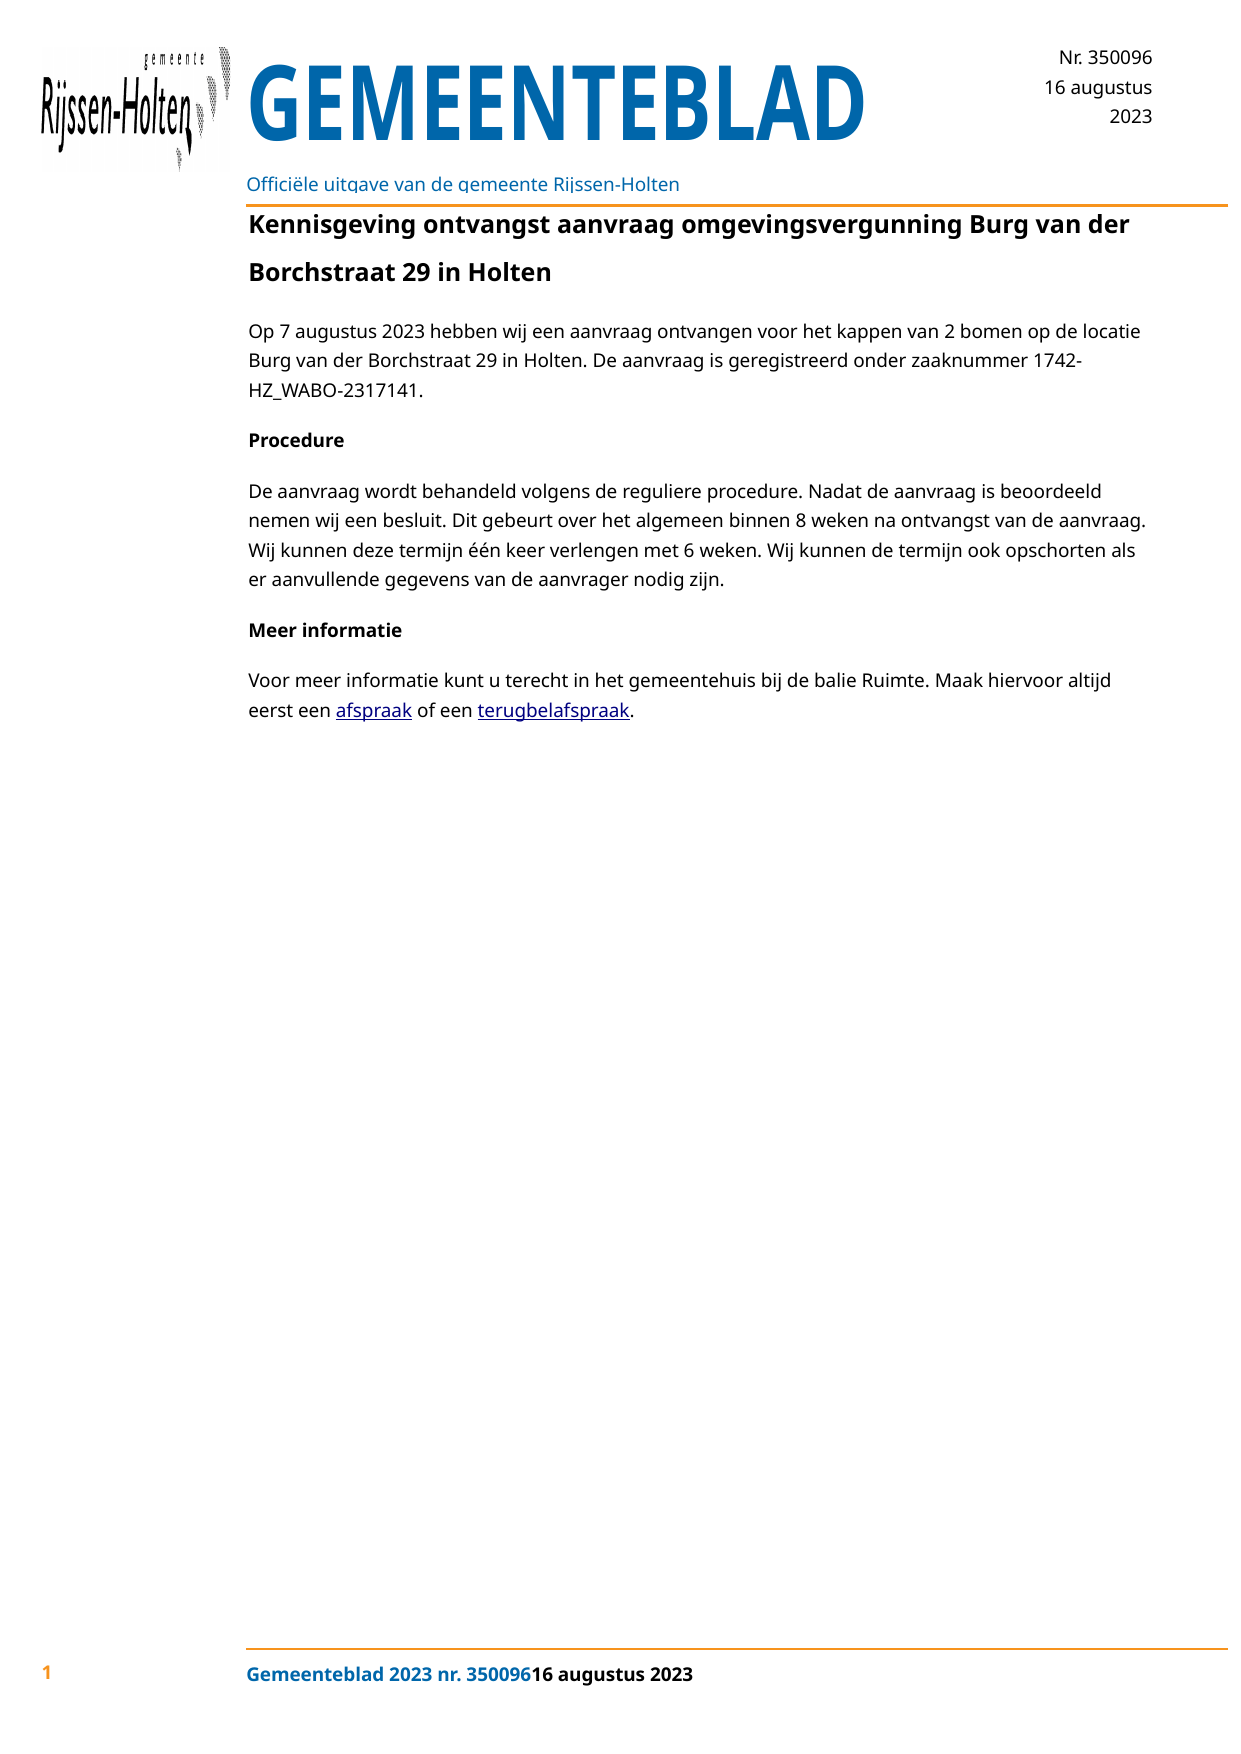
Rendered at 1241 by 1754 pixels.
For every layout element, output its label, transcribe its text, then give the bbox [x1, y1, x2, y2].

text Meer informatie [248, 617, 1152, 643]
text Op 7 augustus 2023 hebben wij een aanvraag ontvangen voor het kappen van 2 bomen op de locatie Burg van der Borchstraat 29 in Holten. De aanvraag is geregistreerd onder zaaknummer 1742-HZ_WABO-2317141. [248, 318, 1152, 403]
text Procedure [248, 427, 1152, 453]
picture [41, 47, 231, 172]
text Voor meer informatie kunt u terecht in het gemeentehuis bij de balie Ruimte. Maak hiervoor altijd eerst een afspraak of een terugbelafspraak. [248, 667, 1152, 723]
text De aanvraag wordt behandeld volgens de reguliere procedure. Nadat de aanvraag is beoordeeld nemen wij een besluit. Dit gebeurt over het algemeen binnen 8 weken na ontvangst van de aanvraag. Wij kunnen deze termijn één keer verlengen met 6 weken. Wij kunnen de termijn ook opschorten als er aanvullende gegevens van de aanvrager nodig zijn. [248, 478, 1152, 592]
text Kennisgeving ontvangst aanvraag omgevingsvergunning Burg van der Borchstraat 29 in Holten [248, 207, 1152, 288]
